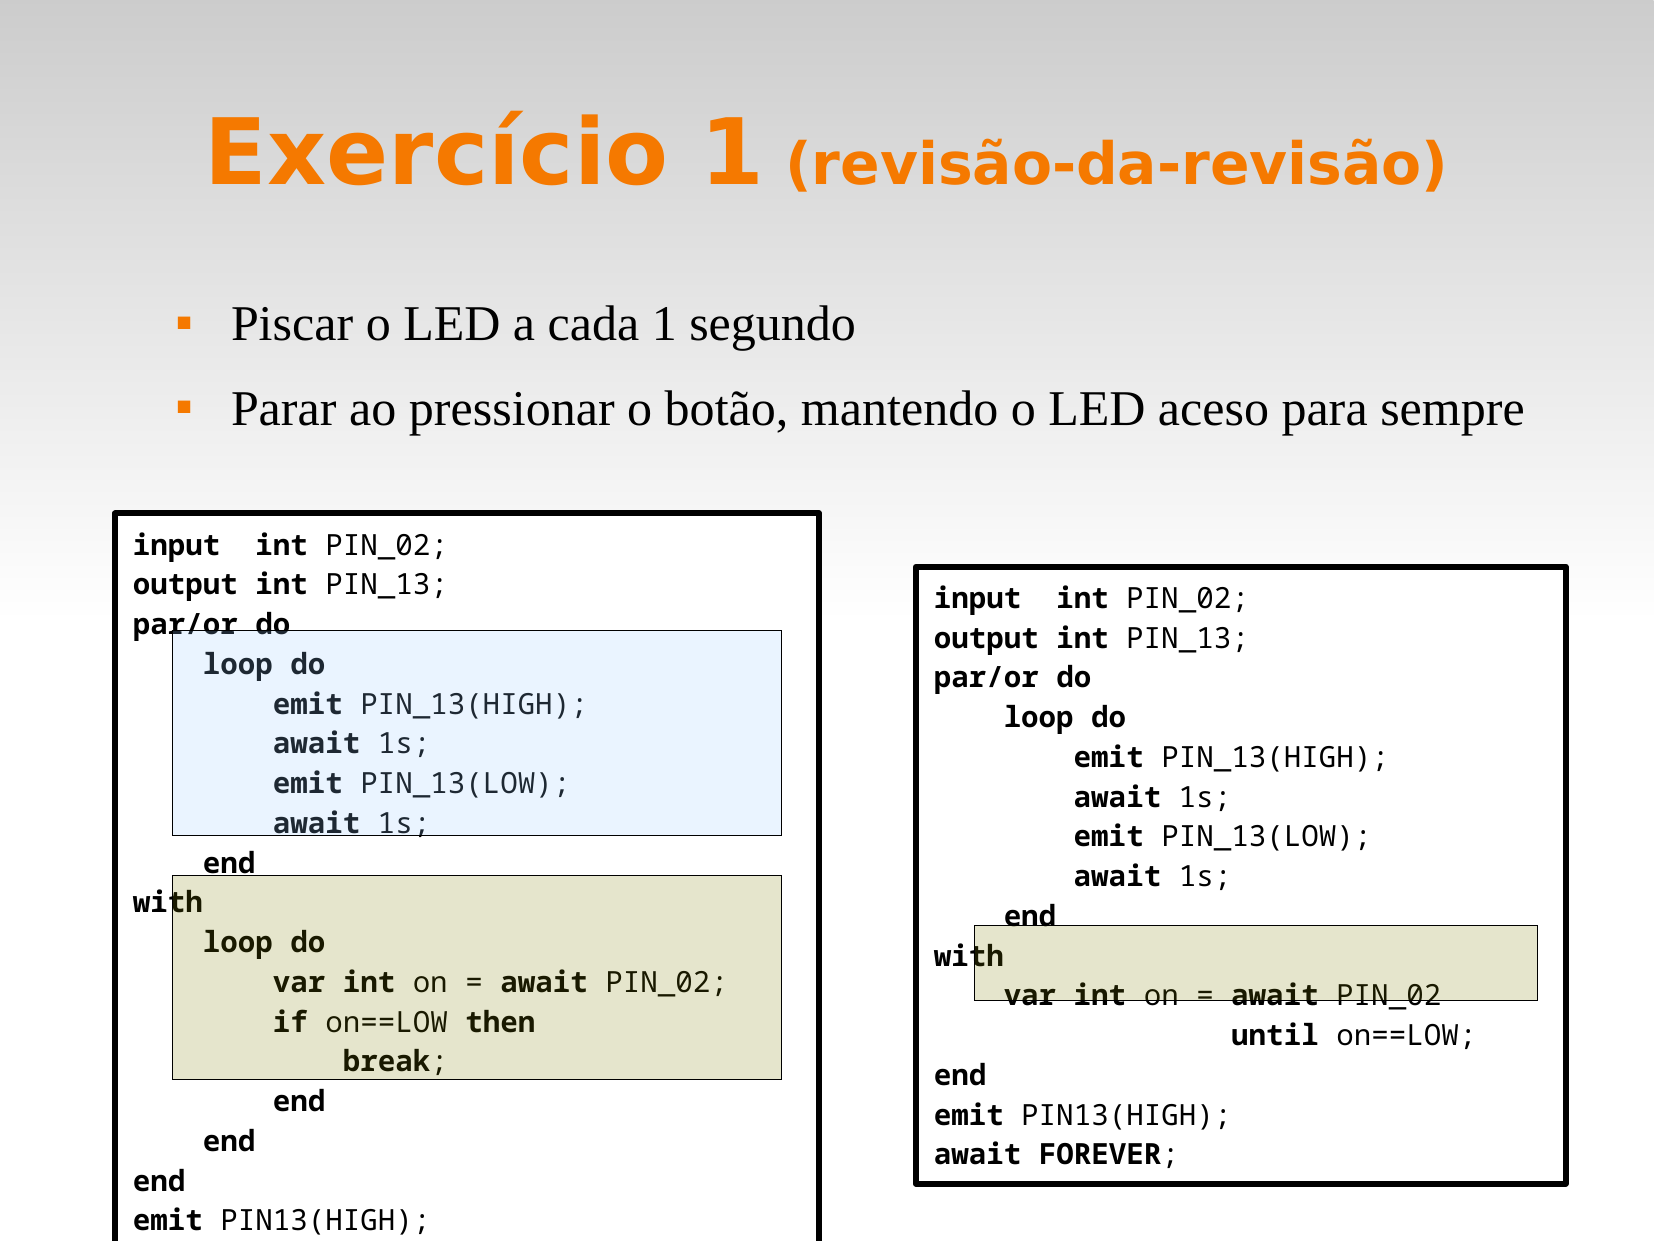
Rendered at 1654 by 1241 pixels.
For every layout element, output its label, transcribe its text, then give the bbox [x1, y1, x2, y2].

title Exercício 1 (revisão-da-revisão) [82, 49, 1571, 257]
text_box input int PIN_02; output int PIN_13; par/or do loop do emit PIN_13(HIGH); await 1s; emit PIN_13(LOW); await 1s; end with loop do var int on = await PIN_02; if on==LOW then break; end end end emit PIN13(HIGH); await FOREVER; [115, 513, 820, 1200]
text_box [974, 925, 1538, 1001]
text_box input int PIN_02; output int PIN_13; par/or do loop do emit PIN_13(HIGH); await 1s; emit PIN_13(LOW); await 1s; end with var int on = await PIN_02 until on==LOW; end emit PIN13(HIGH); await FOREVER; [915, 566, 1566, 1113]
text_box [172, 630, 782, 836]
list Piscar o LED a cada 1 segundo Parar ao pressionar o botão, mantendo o LED aceso para sempre [89, 296, 1576, 1115]
text_box [172, 875, 782, 1080]
